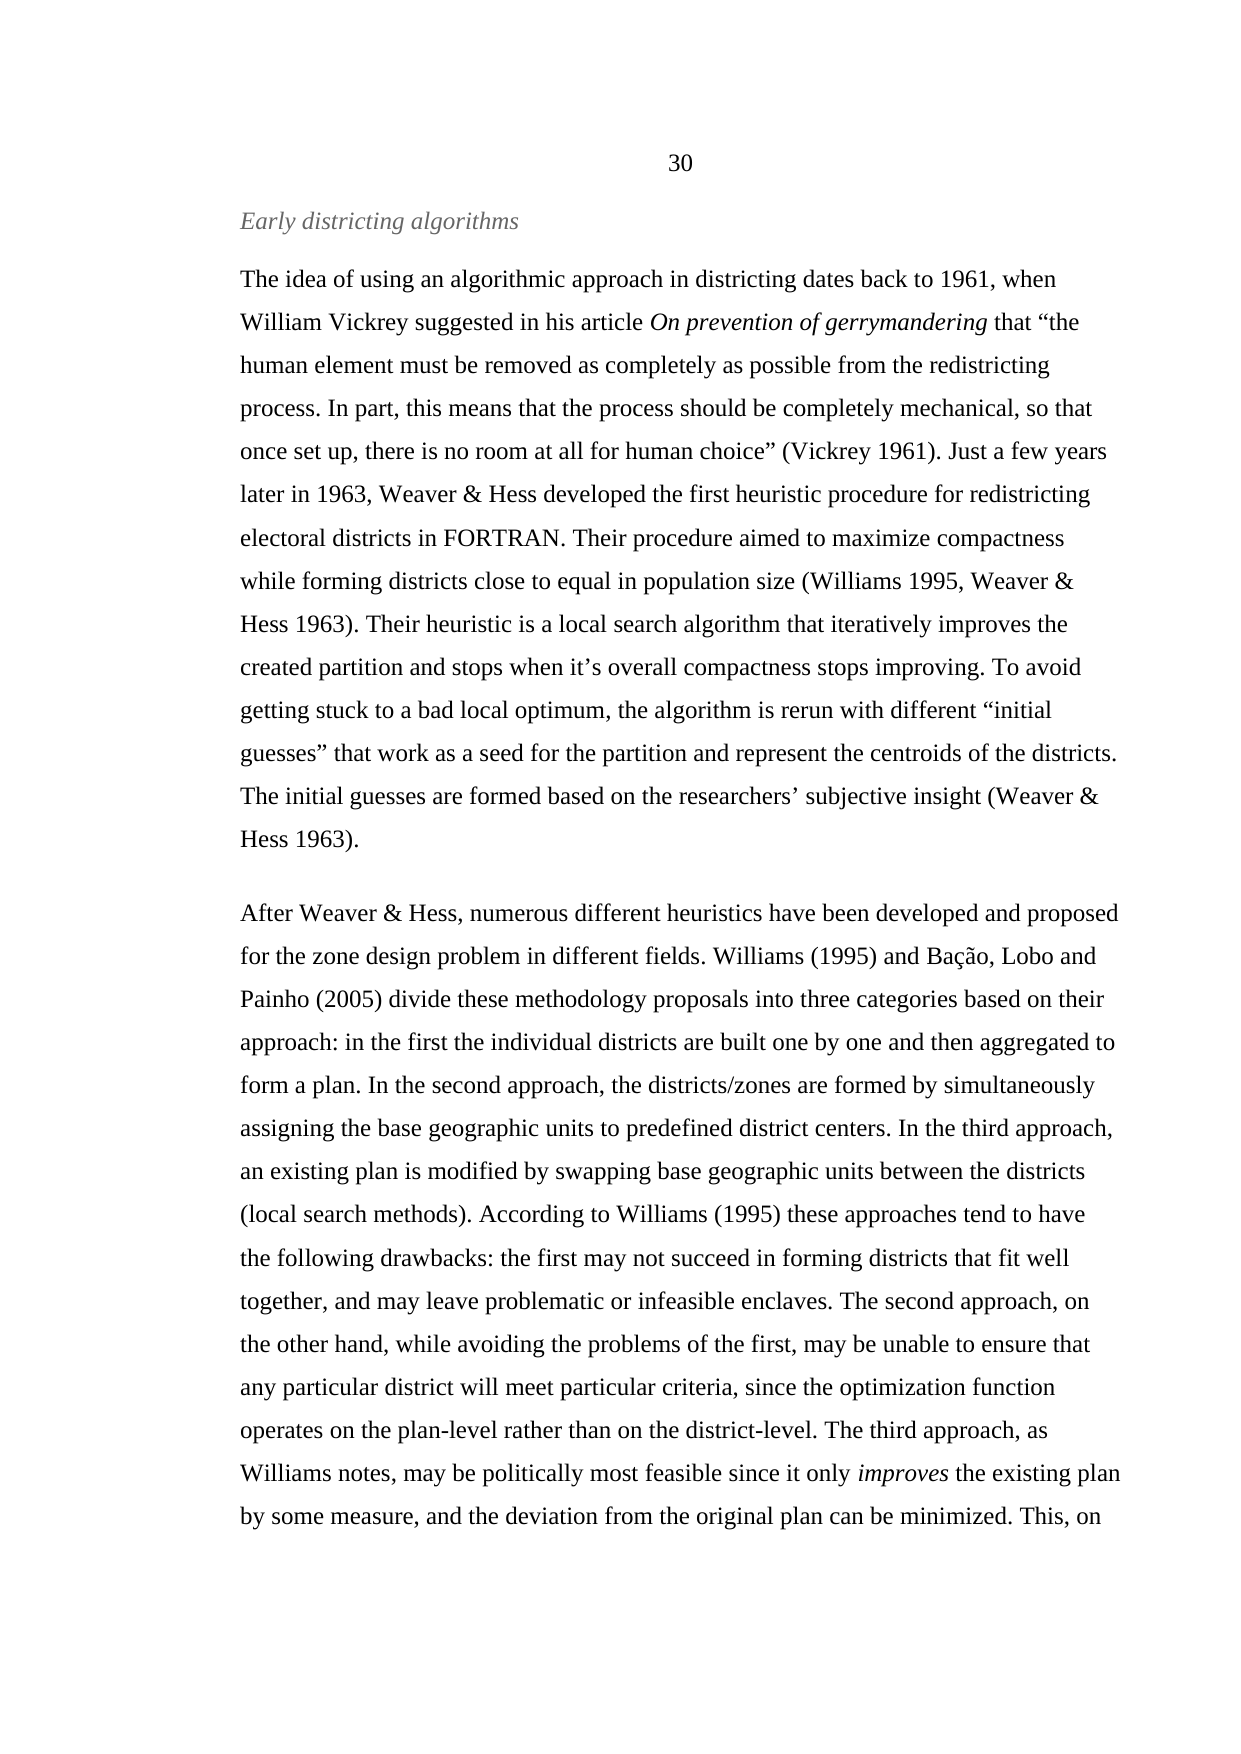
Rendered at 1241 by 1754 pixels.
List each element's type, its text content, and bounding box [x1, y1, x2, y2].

text The idea of using an algorithmic approach in districting dates back to 1961, when William Vickrey suggested in his article On prevention of gerrymandering that “the human element must be removed as completely as possible from the redistricting process. In part, this means that the process should be completely mechanical, so that once set up, there is no room at all for human choice” (Vickrey 1961). Just a few years later in 1963, Weaver & Hess developed the first heuristic procedure for redistricting electoral districts in FORTRAN. Their procedure aimed to maximize compactness while forming districts close to equal in population size (Williams 1995, Weaver & Hess 1963). Their heuristic is a local search algorithm that iteratively improves the created partition and stops when it’s overall compactness stops improving. To avoid getting stuck to a bad local optimum, the algorithm is rerun with different “initial guesses” that work as a seed for the partition and represent the centroids of the districts. The initial guesses are formed based on the researchers’ subjective insight (Weaver & Hess 1963). [240, 264, 1121, 853]
subtitle Early districting algorithms [240, 206, 1121, 234]
text After Weaver & Hess, numerous different heuristics have been developed and proposed for the zone design problem in different fields. Williams (1995) and Bação, Lobo and Painho (2005) divide these methodology proposals into three categories based on their approach: in the first the individual districts are built one by one and then aggregated to form a plan. In the second approach, the districts/zones are formed by simultaneously assigning the base geographic units to predefined district centers. In the third approach, an existing plan is modified by swapping base geographic units between the districts (local search methods). According to Williams (1995) these approaches tend to have the following drawbacks: the first may not succeed in forming districts that fit well together, and may leave problematic or infeasible enclaves. The second approach, on the other hand, while avoiding the problems of the first, may be unable to ensure that any particular district will meet particular criteria, since the optimization function operates on the plan-level rather than on the district-level. The third approach, as Williams notes, may be politically most feasible since it only improves the existing plan by some measure, and the deviation from the original plan can be minimized. This, on [240, 898, 1121, 1530]
